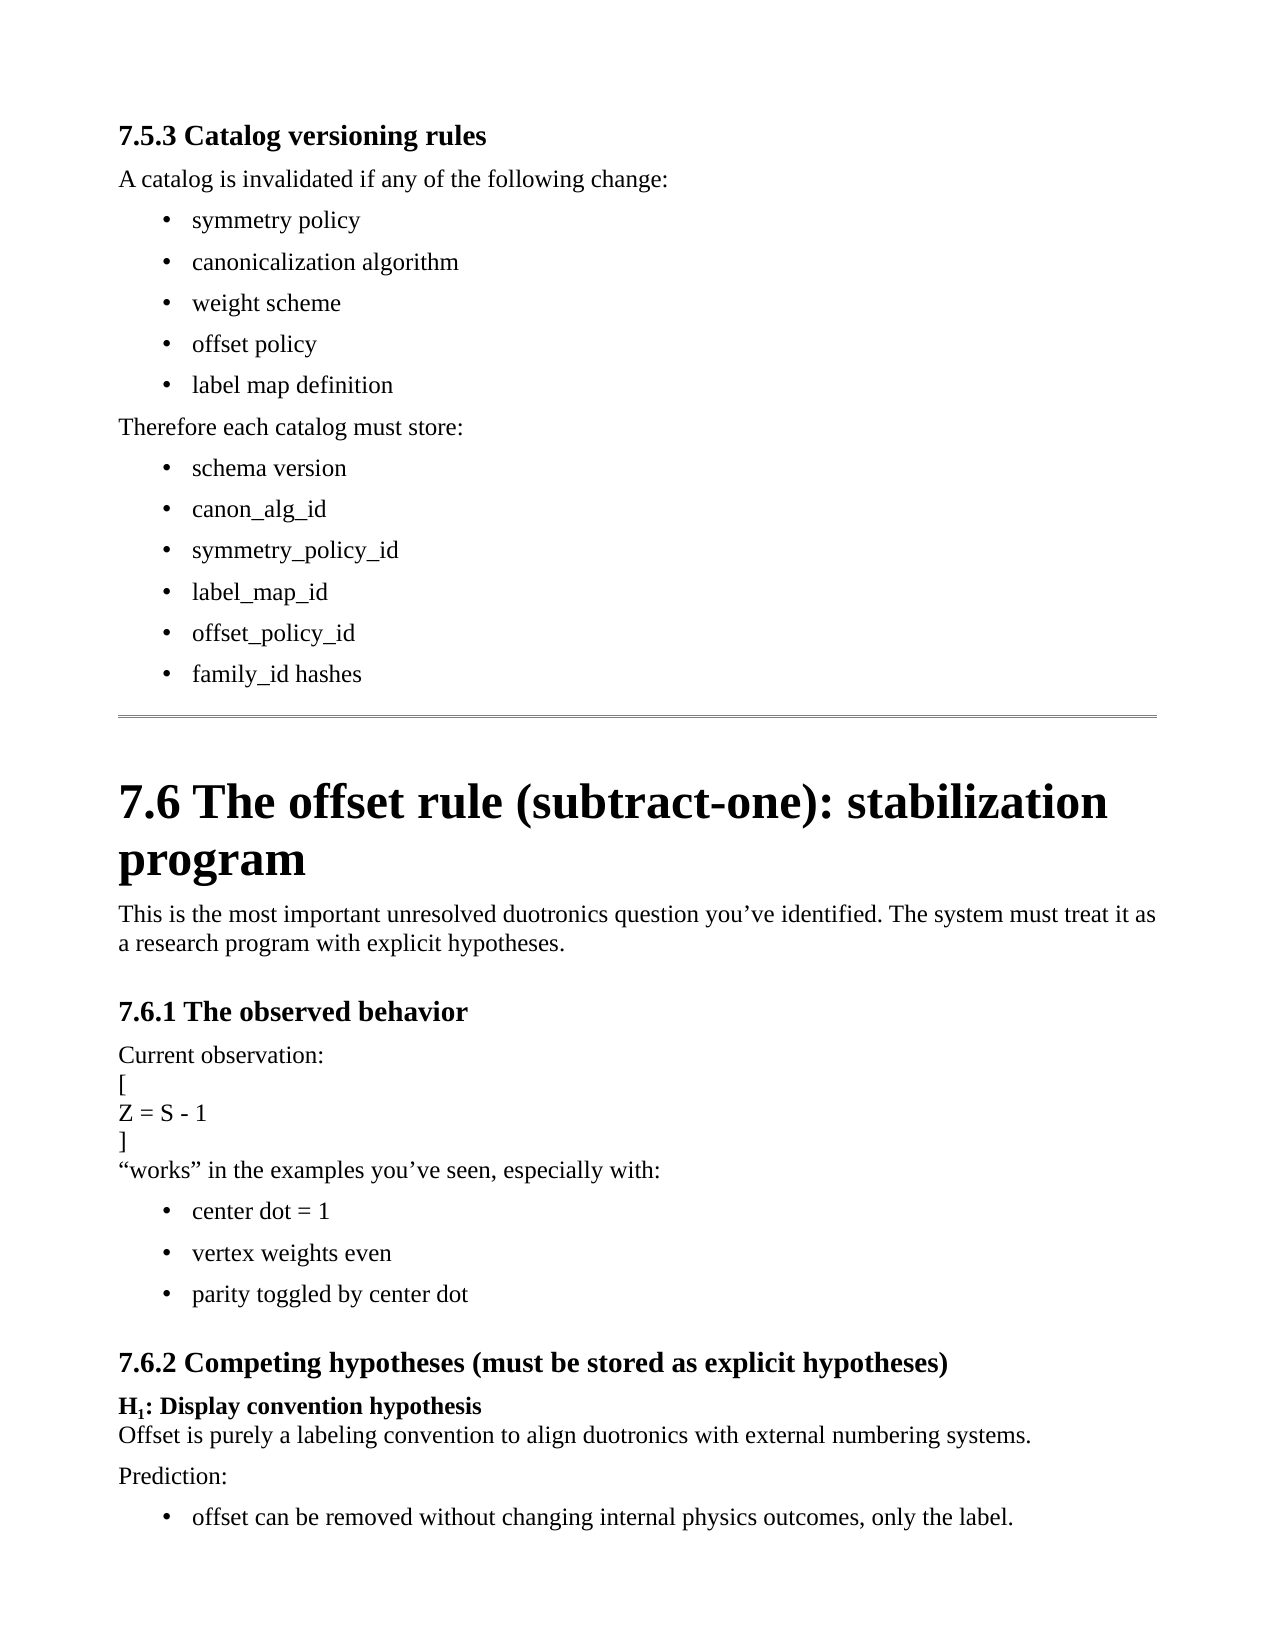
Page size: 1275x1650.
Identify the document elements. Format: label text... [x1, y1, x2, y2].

list family_id hashes [162, 659, 1157, 688]
text This is the most important unresolved duotronics question you’ve identified. The system must treat it as a research program with explicit hypotheses. [118, 899, 1157, 957]
text Prediction: [118, 1461, 1157, 1490]
text A catalog is invalidated if any of the following change: [118, 164, 1157, 193]
text Current observation: [ Z = S - 1 ] “works” in the examples you’ve seen, especially with: [118, 1040, 1157, 1184]
list center dot = 1 [162, 1196, 1157, 1225]
subtitle 7.6.2 Competing hypotheses (must be stored as explicit hypotheses) [118, 1345, 1157, 1379]
text H₁: Display convention hypothesis Offset is purely a labeling convention to align duotronics with external numbering systems. [118, 1391, 1157, 1449]
list label_map_id [162, 577, 1157, 605]
list canon_alg_id [162, 494, 1157, 523]
subtitle 7.5.3 Catalog versioning rules [118, 118, 1157, 152]
list offset can be removed without changing internal physics outcomes, only the label. [162, 1502, 1157, 1531]
subtitle 7.6 The offset rule (subtract-one): stabilization program [118, 772, 1157, 887]
list canonicalization algorithm [162, 247, 1157, 275]
list offset policy [162, 329, 1157, 358]
list weight scheme [162, 288, 1157, 317]
list symmetry_policy_id [162, 535, 1157, 564]
list parity toggled by center dot [162, 1279, 1157, 1308]
list vertex weights even [162, 1238, 1157, 1266]
text Therefore each catalog must store: [118, 412, 1157, 440]
list offset_policy_id [162, 618, 1157, 647]
list symmetry policy [162, 205, 1157, 234]
list label map definition [162, 370, 1157, 399]
subtitle 7.6.1 The observed behavior [118, 994, 1157, 1028]
list schema version [162, 453, 1157, 482]
